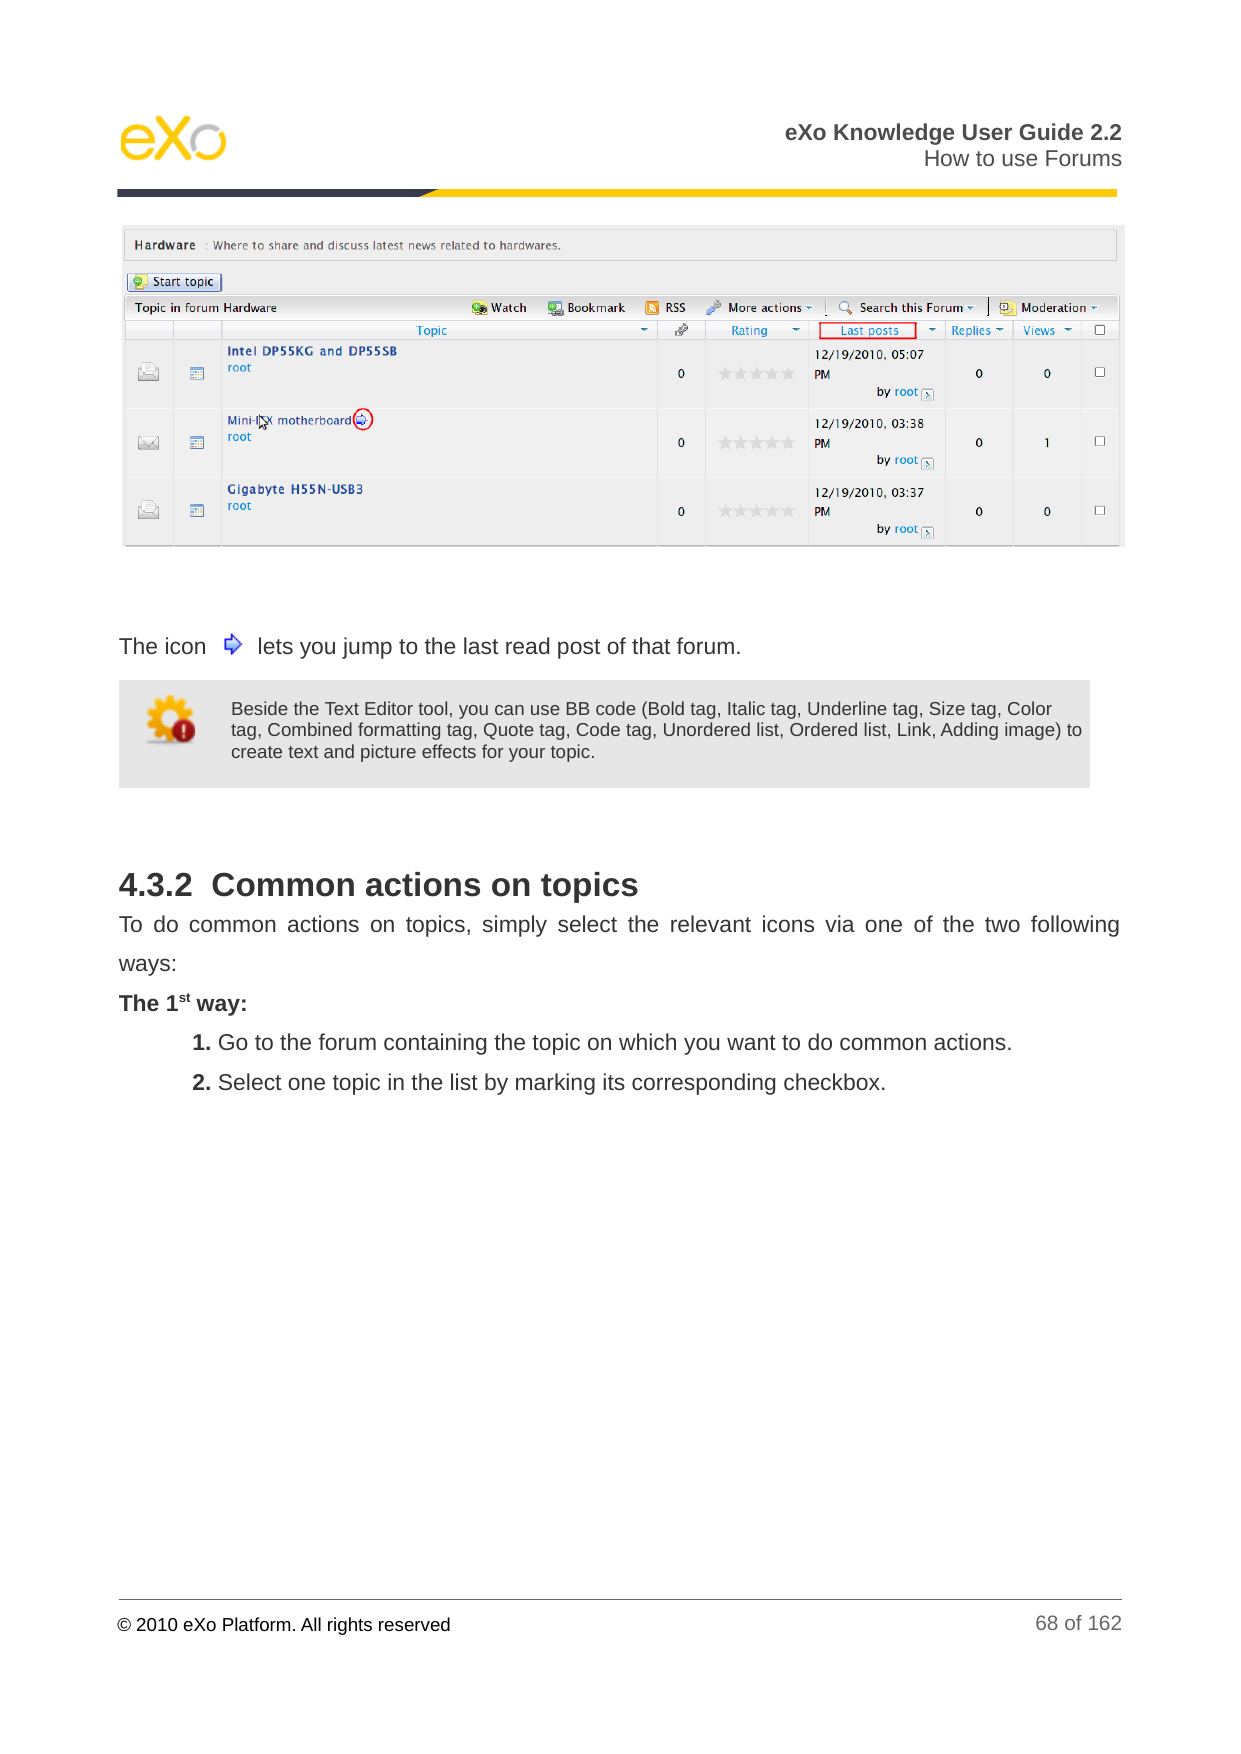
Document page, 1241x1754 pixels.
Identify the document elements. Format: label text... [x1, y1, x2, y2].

picture [121, 225, 1126, 547]
text 2. Select one topic in the list by marking its corresponding checkbox. [118, 1069, 1122, 1095]
text The icon lets you jump to the last read post of that forum. [118, 622, 1122, 667]
text To do common actions on topics, simply select the relevant icons via one of the two following ways: [118, 911, 1122, 977]
subtitle Common actions on topics [118, 865, 1122, 903]
picture [220, 629, 244, 660]
picture [117, 189, 1118, 197]
table_header [119, 680, 225, 788]
picture [145, 695, 196, 746]
text The 1st way: [118, 990, 1122, 1016]
text 1. Go to the forum containing the topic on which you want to do common actions. [118, 1029, 1122, 1056]
picture [120, 115, 227, 161]
table_header Beside the Text Editor tool, you can use BB code (Bold tag, Italic tag, Underline tag, Size tag, Color tag, Combined formatting tag, Quote tag, Code tag, Unordered list, Ordered list, Link, Adding image) to create text and picture effects for your topic. [225, 680, 1090, 788]
